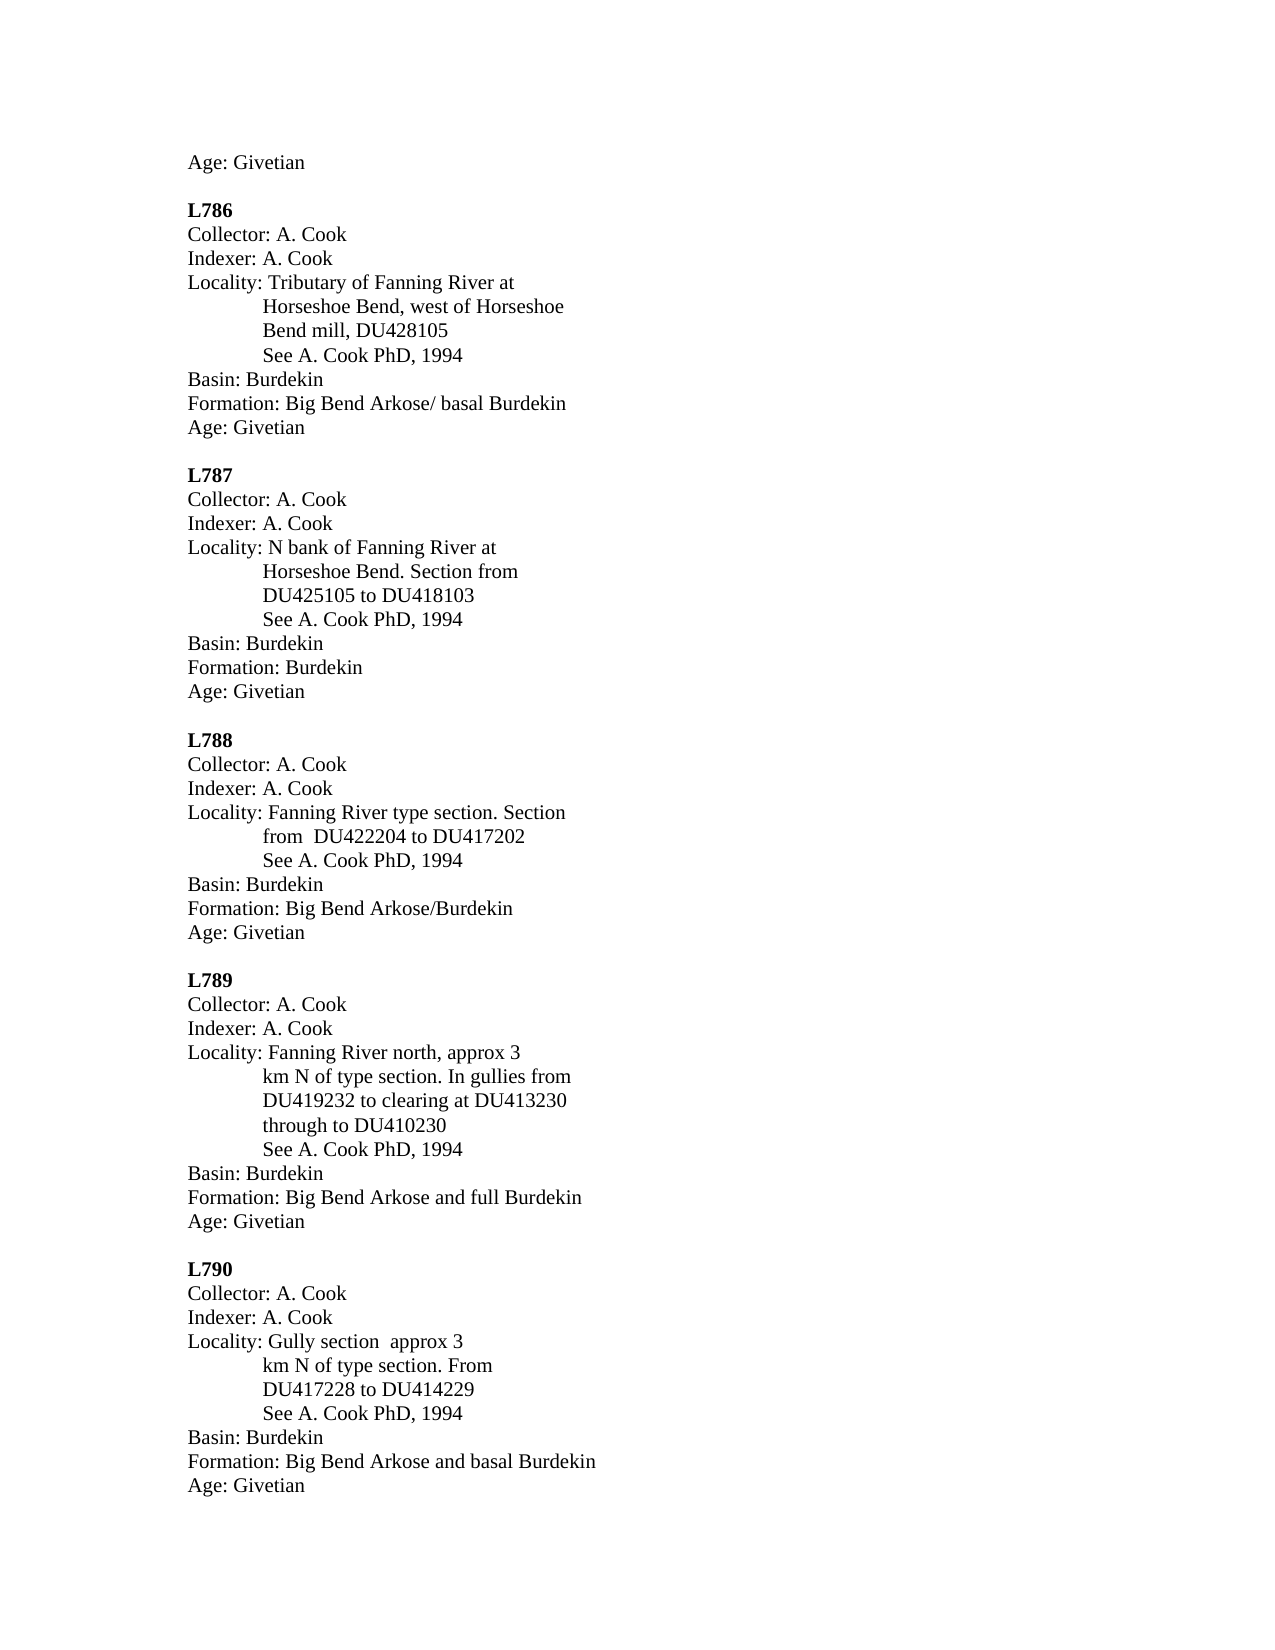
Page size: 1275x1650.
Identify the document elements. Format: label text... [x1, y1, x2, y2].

text Collector: A. Cook [187, 752, 1087, 776]
text See A. Cook PhD, 1994 [187, 607, 1087, 631]
text DU425105 to DU418103 [187, 583, 1087, 607]
text Age: Givetian [187, 1209, 1087, 1233]
text Age: Givetian [187, 679, 1087, 703]
text Formation: Big Bend Arkose and basal Burdekin [187, 1449, 1087, 1473]
text Age: Givetian [187, 1473, 1087, 1497]
text through to DU410230 [187, 1112, 1087, 1137]
text See A. Cook PhD, 1994 [187, 848, 1087, 872]
text Horseshoe Bend, west of Horseshoe [187, 294, 1087, 318]
text Locality: Fanning River north, approx 3 [187, 1040, 1087, 1064]
text Formation: Big Bend Arkose/Burdekin [187, 896, 1087, 920]
text Locality: Gully section approx 3 [187, 1329, 1087, 1353]
text Horseshoe Bend. Section from [187, 559, 1087, 583]
text Formation: Big Bend Arkose and full Burdekin [187, 1185, 1087, 1209]
text L788 [187, 727, 1087, 752]
text Locality: Tributary of Fanning River at [187, 270, 1087, 294]
text L786 [187, 198, 1087, 222]
text See A. Cook PhD, 1994 [187, 342, 1087, 367]
text See A. Cook PhD, 1994 [187, 1137, 1087, 1161]
text km N of type section. From [187, 1353, 1087, 1377]
text Indexer: A. Cook [187, 246, 1087, 270]
text See A. Cook PhD, 1994 [187, 1401, 1087, 1425]
text Basin: Burdekin [187, 1425, 1087, 1449]
text Collector: A. Cook [187, 487, 1087, 511]
text Indexer: A. Cook [187, 776, 1087, 800]
text Locality: N bank of Fanning River at [187, 535, 1087, 559]
text L790 [187, 1257, 1087, 1281]
text L787 [187, 463, 1087, 487]
text Formation: Big Bend Arkose/ basal Burdekin [187, 391, 1087, 415]
text Bend mill, DU428105 [187, 318, 1087, 342]
text Basin: Burdekin [187, 872, 1087, 896]
text Indexer: A. Cook [187, 1305, 1087, 1329]
text Indexer: A. Cook [187, 511, 1087, 535]
text Basin: Burdekin [187, 631, 1087, 655]
text DU419232 to clearing at DU413230 [187, 1088, 1087, 1112]
text Basin: Burdekin [187, 367, 1087, 391]
text Age: Givetian [187, 920, 1087, 944]
text DU417228 to DU414229 [187, 1377, 1087, 1401]
text Formation: Burdekin [187, 655, 1087, 679]
text Basin: Burdekin [187, 1161, 1087, 1185]
text Collector: A. Cook [187, 1281, 1087, 1305]
text km N of type section. In gullies from [187, 1064, 1087, 1088]
text from DU422204 to DU417202 [187, 824, 1087, 848]
text L789 [187, 968, 1087, 992]
text Locality: Fanning River type section. Section [187, 800, 1087, 824]
text Age: Givetian [187, 150, 1087, 174]
text Collector: A. Cook [187, 992, 1087, 1016]
text Indexer: A. Cook [187, 1016, 1087, 1040]
text Age: Givetian [187, 415, 1087, 439]
text Collector: A. Cook [187, 222, 1087, 246]
